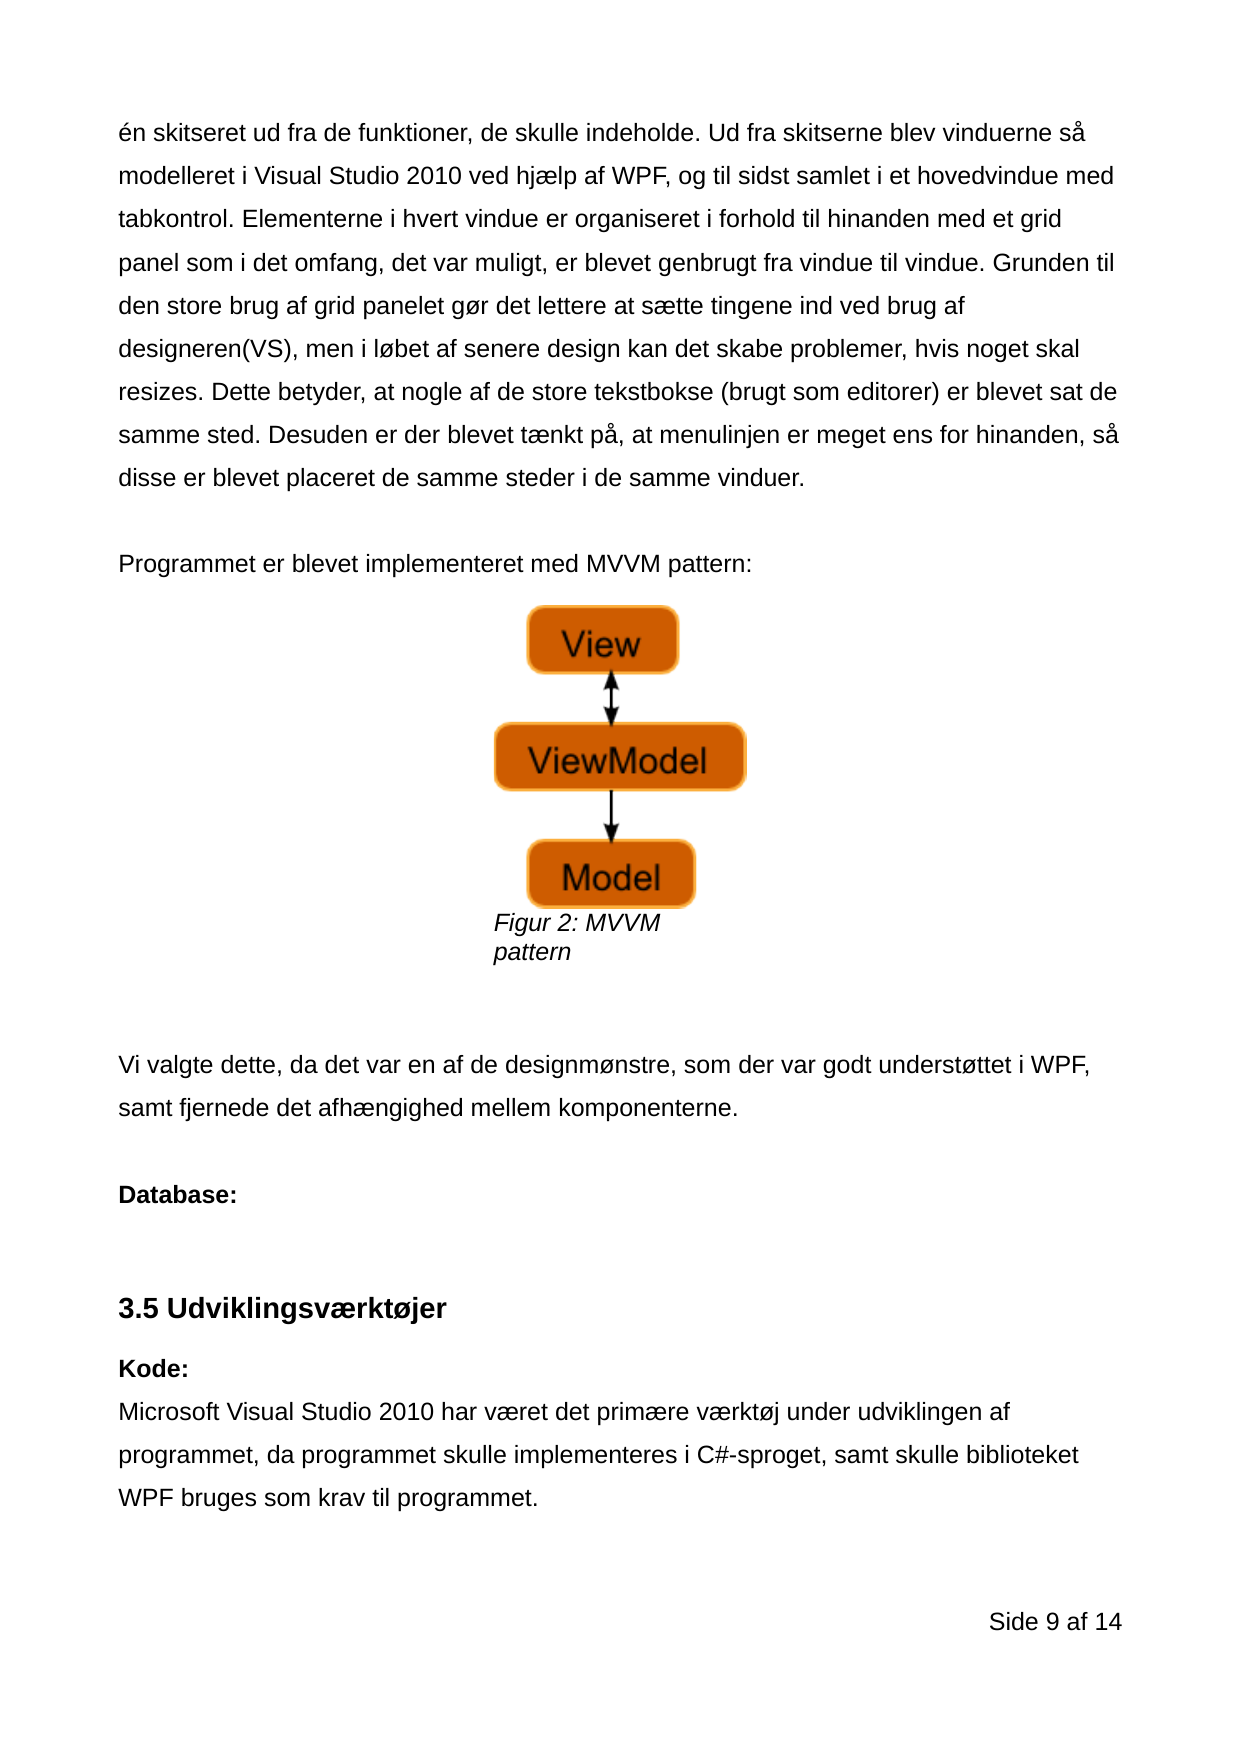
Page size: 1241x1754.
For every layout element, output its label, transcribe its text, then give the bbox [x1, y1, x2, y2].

text Kode: [118, 1354, 1122, 1382]
text én skitseret ud fra de funktioner, de skulle indeholde. Ud fra skitserne blev vinduerne så modelleret i Visual Studio 2010 ved hjælp af WPF, og til sidst samlet i et hovedvindue med tabkontrol. Elementerne i hvert vindue er organiseret i forhold til hinanden med et grid panel som i det omfang, det var muligt, er blevet genbrugt fra vindue til vindue. Grunden til den store brug af grid panelet gør det lettere at sætte tingene ind ved brug af designeren(VS), men i løbet af senere design kan det skabe problemer, hvis noget skal resizes. Dette betyder, at nogle af de store tekstbokse (brugt som editorer) er blevet sat de samme sted. Desuden er der blevet tænkt på, at menulinjen er meget ens for hinanden, så disse er blevet placeret de samme steder i de samme vinduer. [118, 118, 1122, 492]
text Figur 2: MVVM pattern [493, 909, 747, 966]
text Database: [118, 1179, 1122, 1208]
text Microsoft Visual Studio 2010 har været det primære værktøj under udviklingen af programmet, da programmet skulle implementeres i C#-sproget, samt skulle biblioteket WPF bruges som krav til programmet. [118, 1397, 1122, 1512]
picture [493, 605, 747, 909]
text Programmet er blevet implementeret med MVVM pattern: [118, 549, 1122, 578]
subtitle 3.5 Udviklingsværktøjer [118, 1291, 1122, 1324]
text Vi valgte dette, da det var en af de designmønstre, som der var godt understøttet i WPF, samt fjernede det afhængighed mellem komponenterne. [118, 1050, 1122, 1122]
